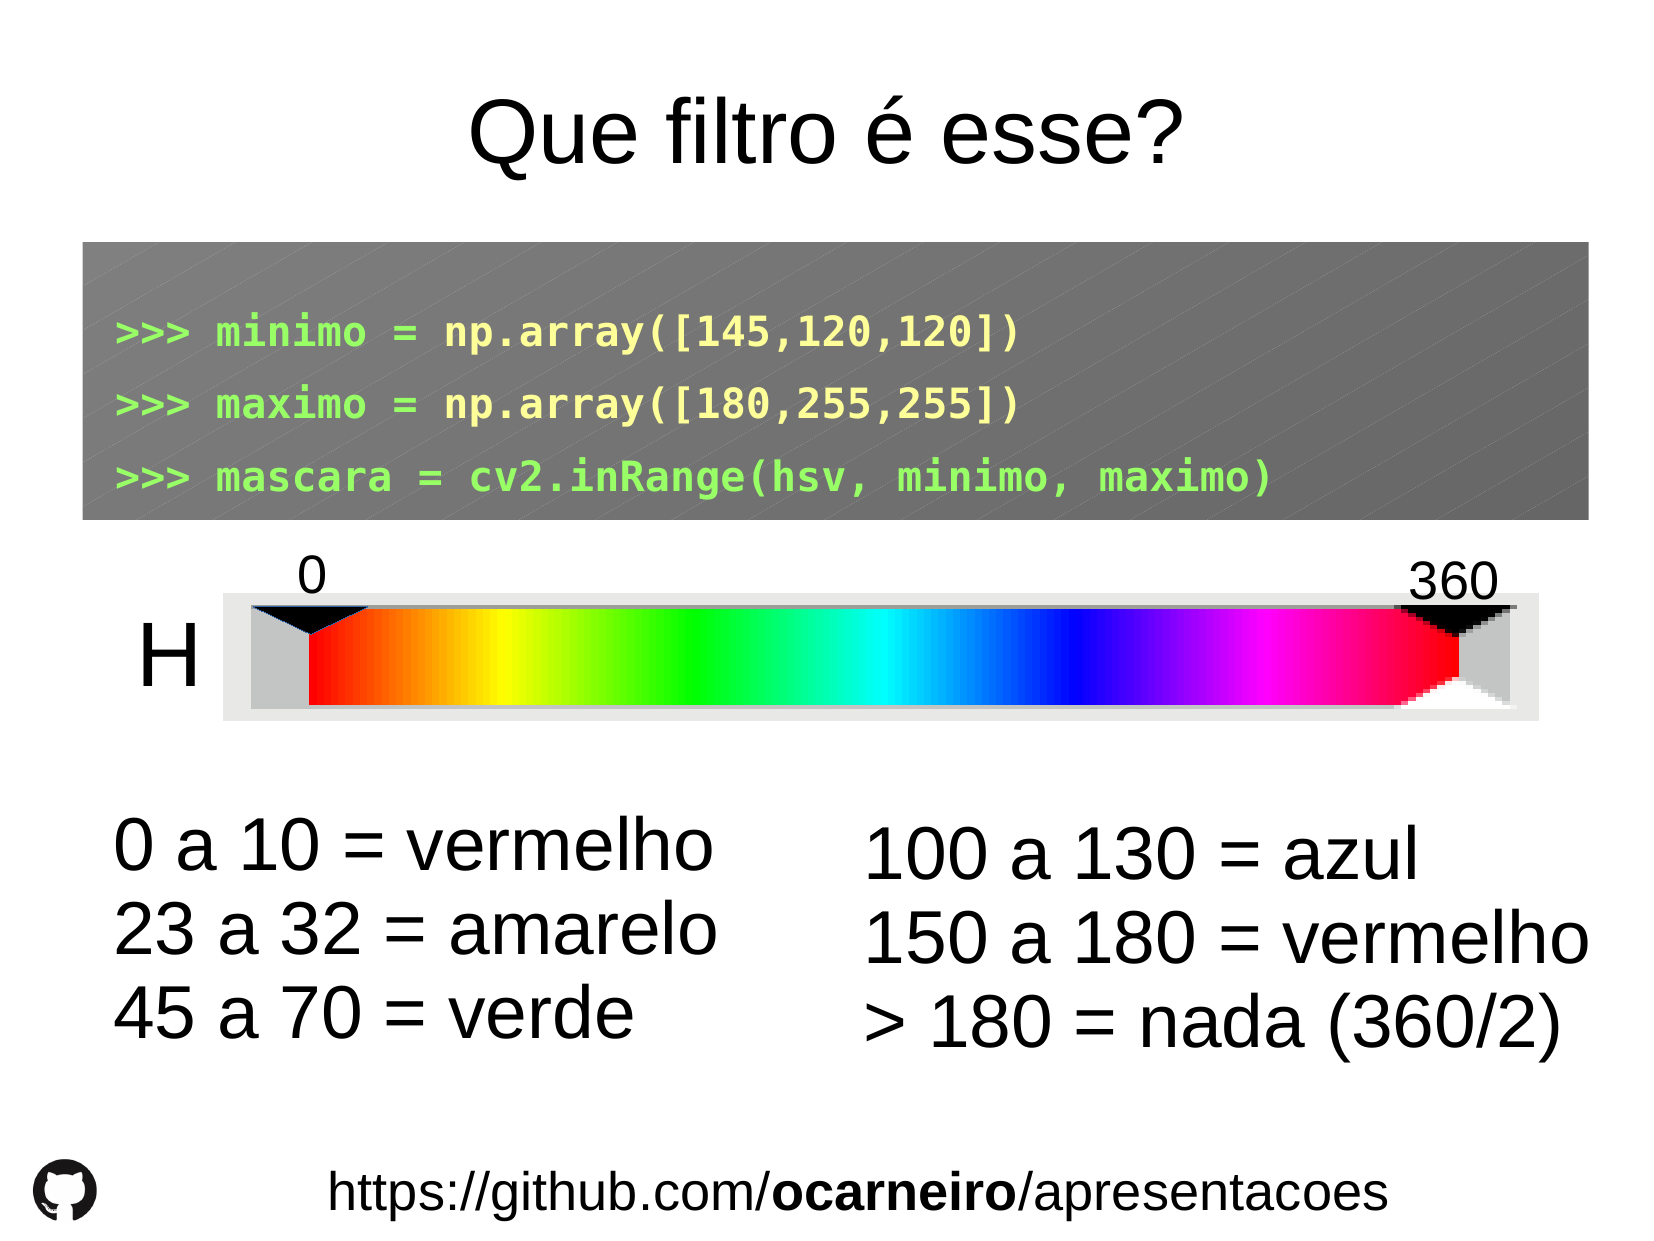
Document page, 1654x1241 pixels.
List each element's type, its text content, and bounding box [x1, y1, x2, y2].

picture [223, 593, 1539, 721]
text_box >>> minimo = np.array([145,120,120]) >>> maximo = np.array([180,255,255]) >>> mascara = cv2.inRange(hsv, minimo, maximo) [100, 275, 1554, 703]
text_box https://github.com/ocarneiro/apresentacoes [106, 1153, 1612, 1241]
text_box [253, 606, 368, 635]
picture [29, 1157, 99, 1223]
text_box 100 a 130 = azul 150 a 180 = vermelho > 180 = nada (360/2) [848, 804, 1635, 1109]
title Que filtro é esse? [82, 49, 1571, 214]
text_box 0 a 10 = vermelho 23 a 32 = amarelo 45 a 70 = verde [98, 795, 739, 1081]
text_box 360 [1394, 542, 1515, 619]
text_box 0 [282, 537, 343, 613]
text_box H [121, 595, 218, 714]
text_box [83, 242, 1589, 520]
